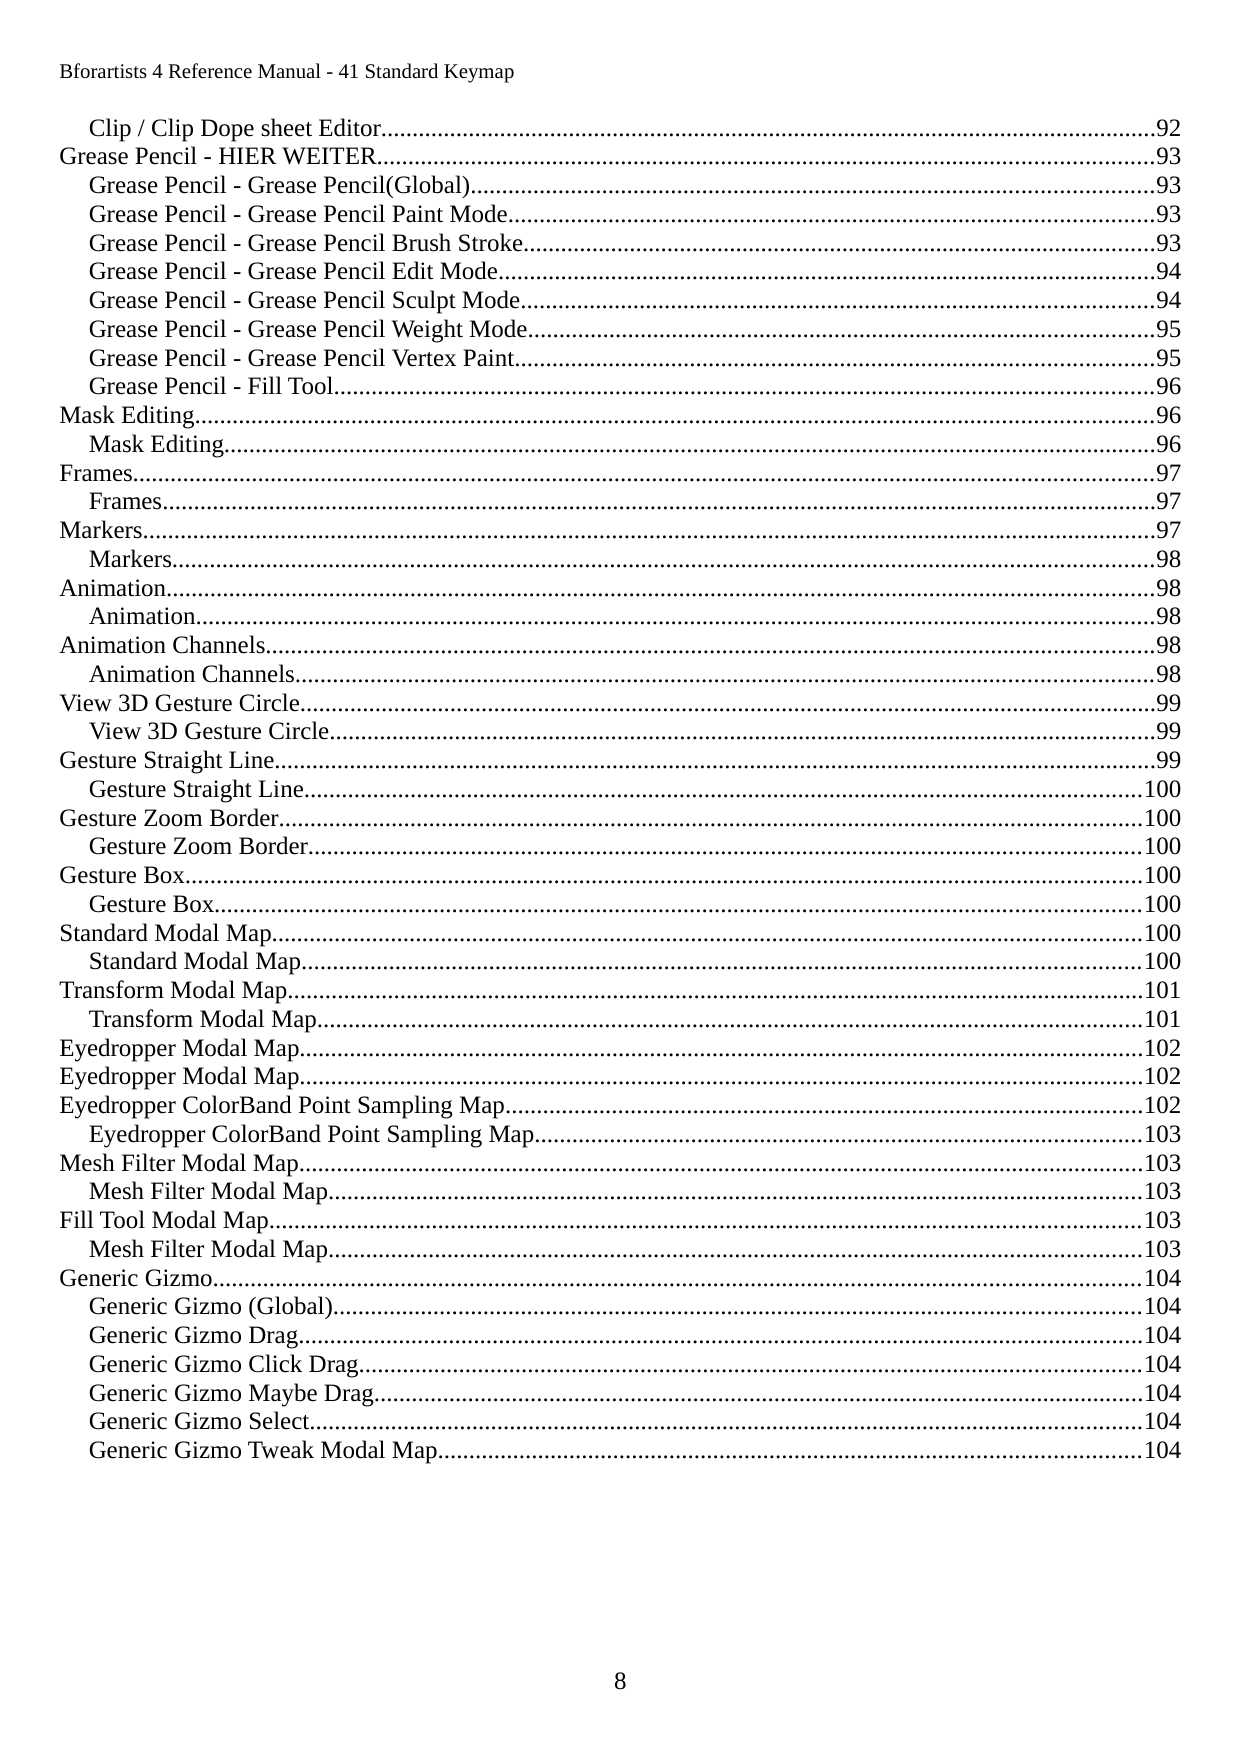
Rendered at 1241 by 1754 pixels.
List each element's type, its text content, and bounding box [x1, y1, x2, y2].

text Grease Pencil - HIER WEITER 93 [59, 141, 1181, 170]
text Standard Modal Map 100 [59, 918, 1181, 946]
text Grease Pencil - Grease Pencil Weight Mode 95 [88, 314, 1181, 343]
text Generic Gizmo (Global) 104 [88, 1291, 1181, 1320]
text Mesh Filter Modal Map 103 [88, 1176, 1181, 1205]
text Grease Pencil - Grease Pencil Sculpt Mode 94 [88, 285, 1181, 314]
text Eyedropper ColorBand Point Sampling Map 103 [88, 1119, 1181, 1148]
text Animation 98 [59, 573, 1181, 601]
text Markers 98 [88, 544, 1181, 573]
text Eyedropper Modal Map 102 [59, 1061, 1181, 1090]
text Mesh Filter Modal Map 103 [88, 1234, 1181, 1263]
text Generic Gizmo Drag 104 [88, 1320, 1181, 1349]
text Mask Editing 96 [59, 400, 1181, 429]
text Eyedropper Modal Map 102 [59, 1033, 1181, 1061]
text Grease Pencil - Grease Pencil Paint Mode 93 [88, 199, 1181, 228]
text Gesture Zoom Border 100 [88, 831, 1181, 860]
text View 3D Gesture Circle 99 [59, 688, 1181, 716]
text Generic Gizmo 104 [59, 1263, 1181, 1291]
text Animation 98 [88, 601, 1181, 630]
text Frames 97 [88, 486, 1181, 515]
text Grease Pencil - Grease Pencil Vertex Paint 95 [88, 343, 1181, 371]
text Gesture Straight Line 99 [59, 745, 1181, 774]
text Grease Pencil - Fill Tool 96 [88, 371, 1181, 400]
text Eyedropper ColorBand Point Sampling Map 102 [59, 1090, 1181, 1119]
text Gesture Box 100 [88, 889, 1181, 918]
text Animation Channels 98 [59, 630, 1181, 659]
text Gesture Zoom Border 100 [59, 803, 1181, 831]
text Gesture Straight Line 100 [88, 774, 1181, 803]
text Gesture Box 100 [59, 860, 1181, 889]
text Markers 97 [59, 515, 1181, 544]
text Grease Pencil - Grease Pencil Edit Mode 94 [88, 256, 1181, 285]
text Transform Modal Map 101 [59, 975, 1181, 1004]
text Generic Gizmo Select 104 [88, 1406, 1181, 1435]
text Animation Channels 98 [88, 659, 1181, 688]
text Fill Tool Modal Map 103 [59, 1205, 1181, 1234]
text Mask Editing 96 [88, 429, 1181, 458]
text Frames 97 [59, 458, 1181, 486]
text Mesh Filter Modal Map 103 [59, 1148, 1181, 1176]
text Standard Modal Map 100 [88, 946, 1181, 975]
text Clip / Clip Dope sheet Editor 92 [88, 113, 1181, 141]
text Generic Gizmo Click Drag 104 [88, 1349, 1181, 1378]
text Grease Pencil - Grease Pencil Brush Stroke 93 [88, 228, 1181, 256]
text View 3D Gesture Circle 99 [88, 716, 1181, 745]
text Transform Modal Map 101 [88, 1004, 1181, 1033]
text Generic Gizmo Maybe Drag 104 [88, 1378, 1181, 1406]
text Generic Gizmo Tweak Modal Map 104 [88, 1435, 1181, 1464]
text Grease Pencil - Grease Pencil(Global) 93 [88, 170, 1181, 199]
